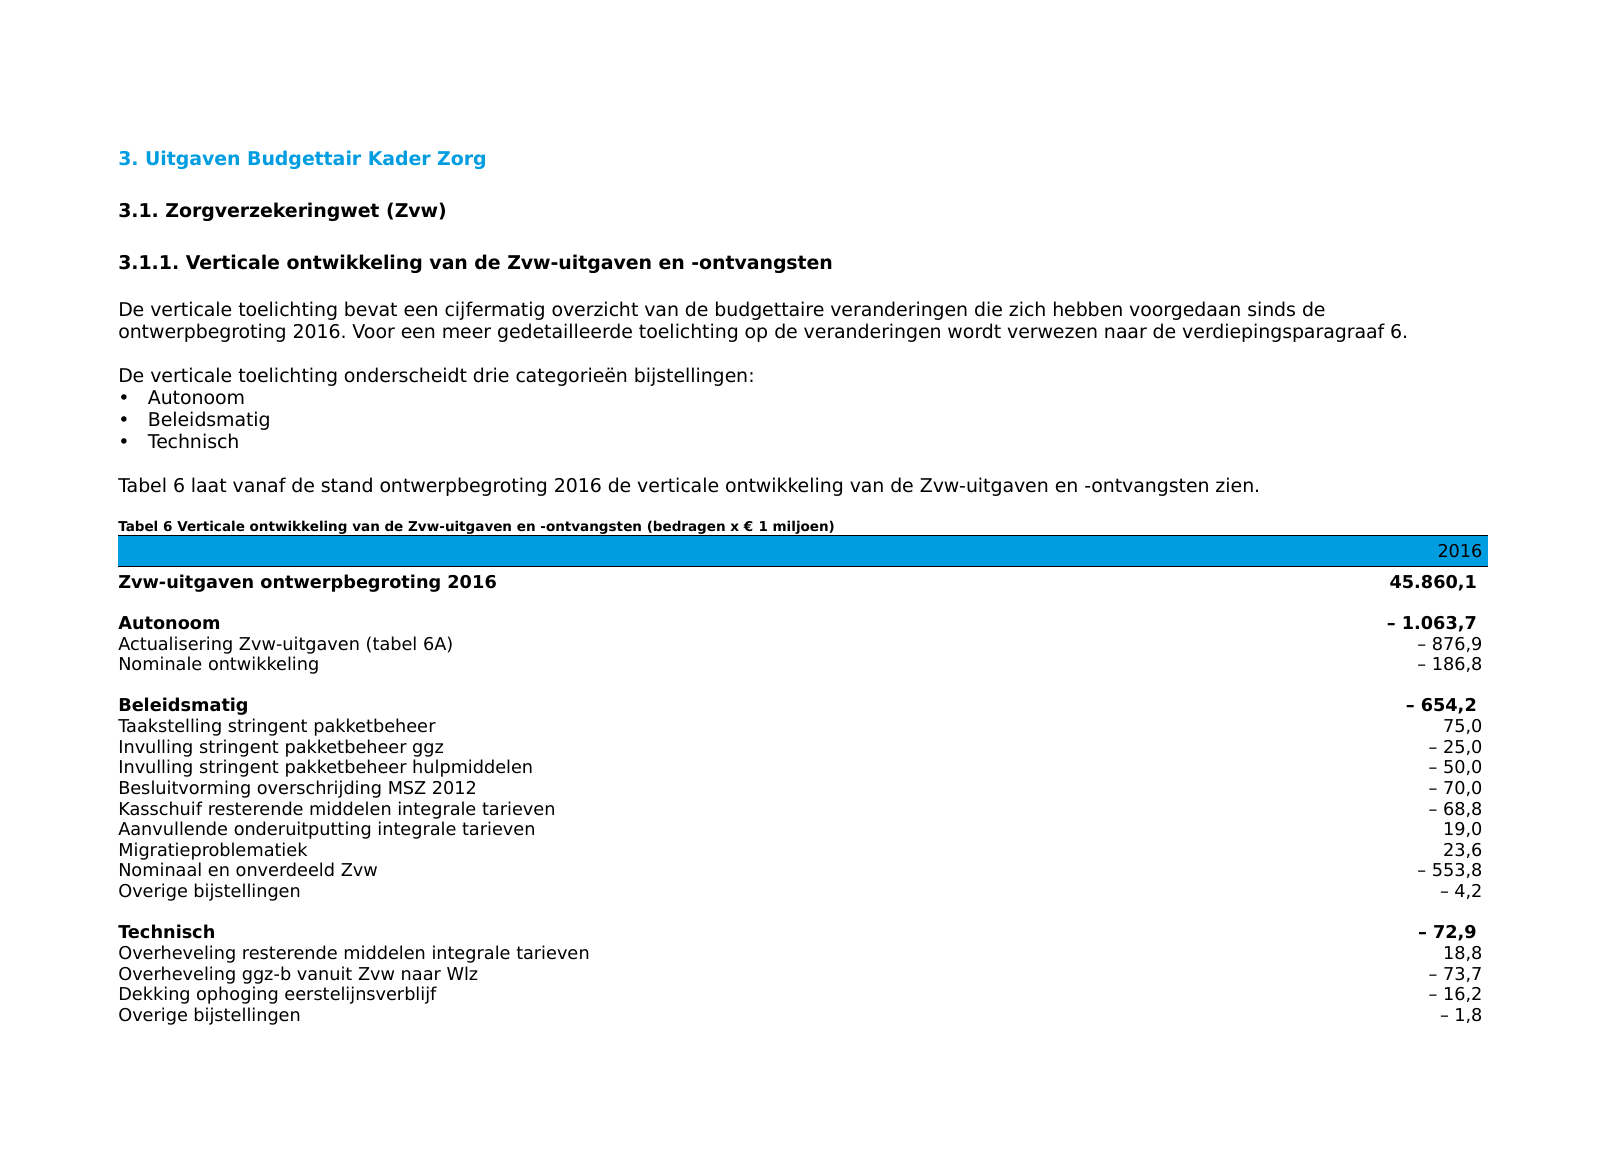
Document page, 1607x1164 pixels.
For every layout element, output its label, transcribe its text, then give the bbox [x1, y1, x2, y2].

table_cell [118, 592, 1269, 613]
table_cell – 186,8 [1269, 654, 1488, 675]
table_cell 2016 [1269, 536, 1488, 566]
table_cell [118, 536, 1269, 566]
table_cell Migratieproblematiek [118, 840, 1269, 860]
table_cell – 72,9 [1269, 922, 1488, 943]
table_cell – 1.063,7 [1269, 613, 1488, 633]
table_cell [118, 902, 1269, 922]
text • Beleidsmatig [118, 409, 1488, 431]
table_cell Taakstelling stringent pakketbeheer [118, 716, 1269, 737]
table_cell – 4,2 [1269, 881, 1488, 902]
text • Technisch [118, 431, 1488, 453]
table_cell 45.860,1 [1269, 567, 1488, 592]
table_cell [1269, 675, 1488, 695]
subtitle 3. Uitgaven Budgettair Kader Zorg [118, 148, 1488, 170]
table_cell Overige bijstellingen [118, 881, 1269, 902]
table_cell – 16,2 [1269, 984, 1488, 1005]
table_cell – 73,7 [1269, 964, 1488, 984]
text Tabel 6 laat vanaf de stand ontwerpbegroting 2016 de verticale ontwikkeling van de Zvw-uitgaven en -ontvangsten zien. [118, 475, 1488, 497]
table_cell – 876,9 [1269, 634, 1488, 654]
table_cell Dekking ophoging eerstelijnsverblijf [118, 984, 1269, 1005]
table_cell Invulling stringent pakketbeheer hulpmiddelen [118, 757, 1269, 778]
table_cell 19,0 [1269, 819, 1488, 840]
table_cell Overige bijstellingen [118, 1005, 1269, 1025]
table_cell Autonoom [118, 613, 1269, 633]
table_cell – 50,0 [1269, 757, 1488, 778]
table_cell – 68,8 [1269, 799, 1488, 819]
table_cell [118, 675, 1269, 695]
table_cell Besluitvorming overschrijding MSZ 2012 [118, 778, 1269, 798]
table_cell Overheveling resterende middelen integrale tarieven [118, 943, 1269, 963]
table_cell – 70,0 [1269, 778, 1488, 798]
table_cell Actualisering Zvw-uitgaven (tabel 6A) [118, 634, 1269, 654]
table_cell Invulling stringent pakketbeheer ggz [118, 737, 1269, 757]
text De verticale toelichting bevat een cijfermatig overzicht van de budgettaire veranderingen die zich hebben voorgedaan sinds de ontwerpbegroting 2016. Voor een meer gedetailleerde toelichting op de veranderingen wordt verwezen naar de verdiepingsparagraaf 6. [118, 299, 1488, 343]
table_cell Aanvullende onderuitputting integrale tarieven [118, 819, 1269, 840]
subtitle 3.1.1. Verticale ontwikkeling van de Zvw-uitgaven en -ontvangsten [118, 252, 1488, 274]
table_cell 23,6 [1269, 840, 1488, 860]
table_cell Overheveling ggz-b vanuit Zvw naar Wlz [118, 964, 1269, 984]
table_cell Kasschuif resterende middelen integrale tarieven [118, 799, 1269, 819]
table_cell – 25,0 [1269, 737, 1488, 757]
table_cell [1269, 902, 1488, 922]
subtitle 3.1. Zorgverzekeringwet (Zvw) [118, 200, 1488, 222]
table_cell Technisch [118, 922, 1269, 943]
table_cell – 553,8 [1269, 860, 1488, 881]
table_cell [1269, 592, 1488, 613]
table_cell Nominaal en onverdeeld Zvw [118, 860, 1269, 881]
table_cell 18,8 [1269, 943, 1488, 963]
text • Autonoom [118, 387, 1488, 409]
table_header Tabel 6 Verticale ontwikkeling van de Zvw-uitgaven en -ontvangsten (bedragen x € 1 miljoen) [118, 519, 1488, 535]
table_cell Nominale ontwikkeling [118, 654, 1269, 675]
table_cell Zvw-uitgaven ontwerpbegroting 2016 [118, 567, 1269, 592]
table_cell – 1,8 [1269, 1005, 1488, 1025]
table_cell 75,0 [1269, 716, 1488, 737]
table_cell Beleidsmatig [118, 695, 1269, 716]
table_cell – 654,2 [1269, 695, 1488, 716]
text De verticale toelichting onderscheidt drie categorieën bijstellingen: [118, 365, 1488, 387]
